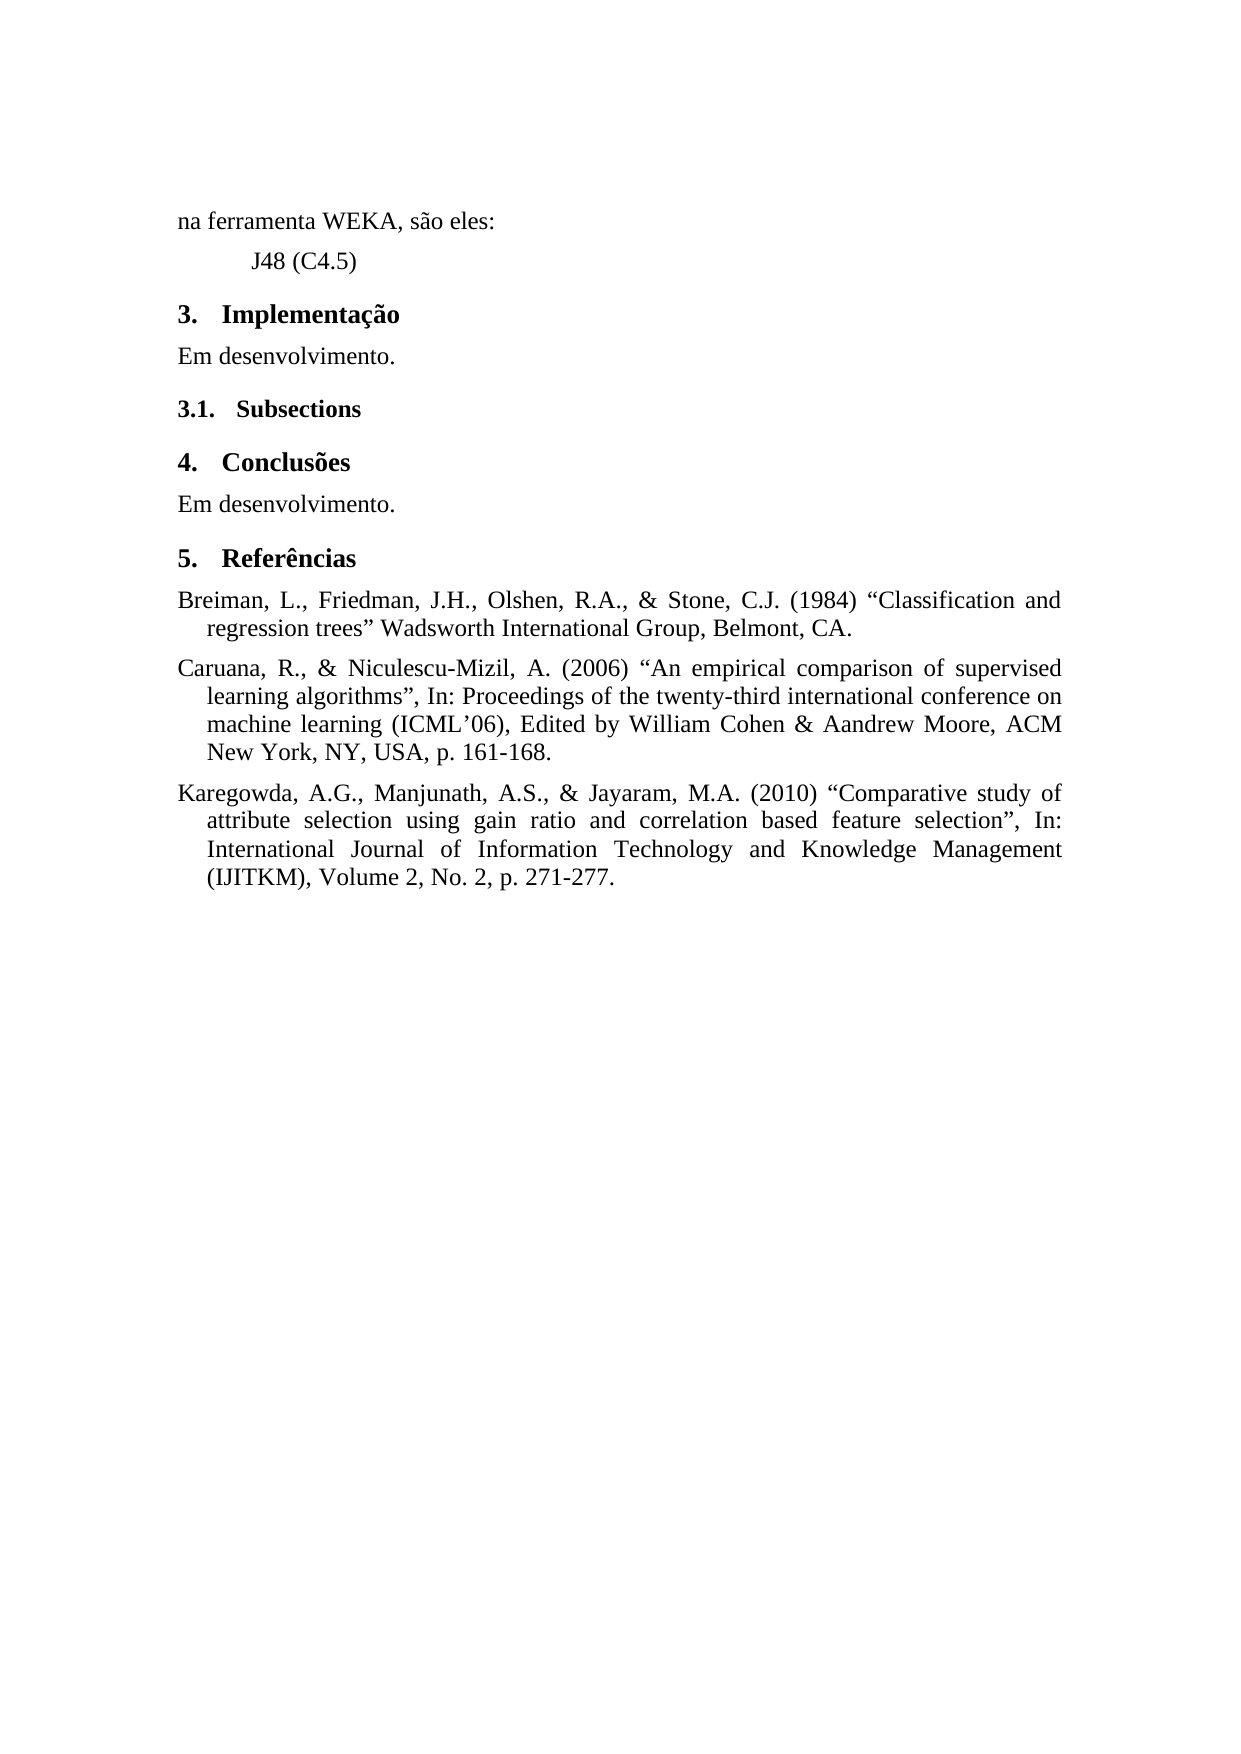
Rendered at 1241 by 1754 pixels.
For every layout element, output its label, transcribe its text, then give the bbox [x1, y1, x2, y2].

title Subsections [177, 395, 1063, 423]
text Em desenvolvimento. [177, 490, 1063, 518]
title Referências [177, 543, 1063, 573]
title Implementação [177, 300, 1063, 330]
text Em desenvolvimento. [177, 342, 1063, 370]
text J48 (C4.5) [177, 247, 1063, 275]
title Conclusões [177, 448, 1063, 478]
text Karegowda, A.G., Manjunath, A.S., & Jayaram, M.A. (2010) “Comparative study of attribute selection using gain ratio and correlation based feature selection”, In: International Journal of Information Technology and Knowledge Management (IJITKM), Volume 2, No. 2, p. 271-277. [177, 778, 1063, 891]
text na ferramenta WEKA, são eles: [177, 207, 1063, 235]
text Caruana, R., & Niculescu-Mizil, A. (2006) “An empirical comparison of supervised learning algorithms”, In: Proceedings of the twenty-third international conference on machine learning (ICML’06), Edited by William Cohen & Aandrew Moore, ACM New York, NY, USA, p. 161-168. [177, 654, 1063, 766]
text Breiman, L., Friedman, J.H., Olshen, R.A., & Stone, C.J. (1984) “Classification and regression trees” Wadsworth International Group, Belmont, CA. [177, 586, 1063, 642]
